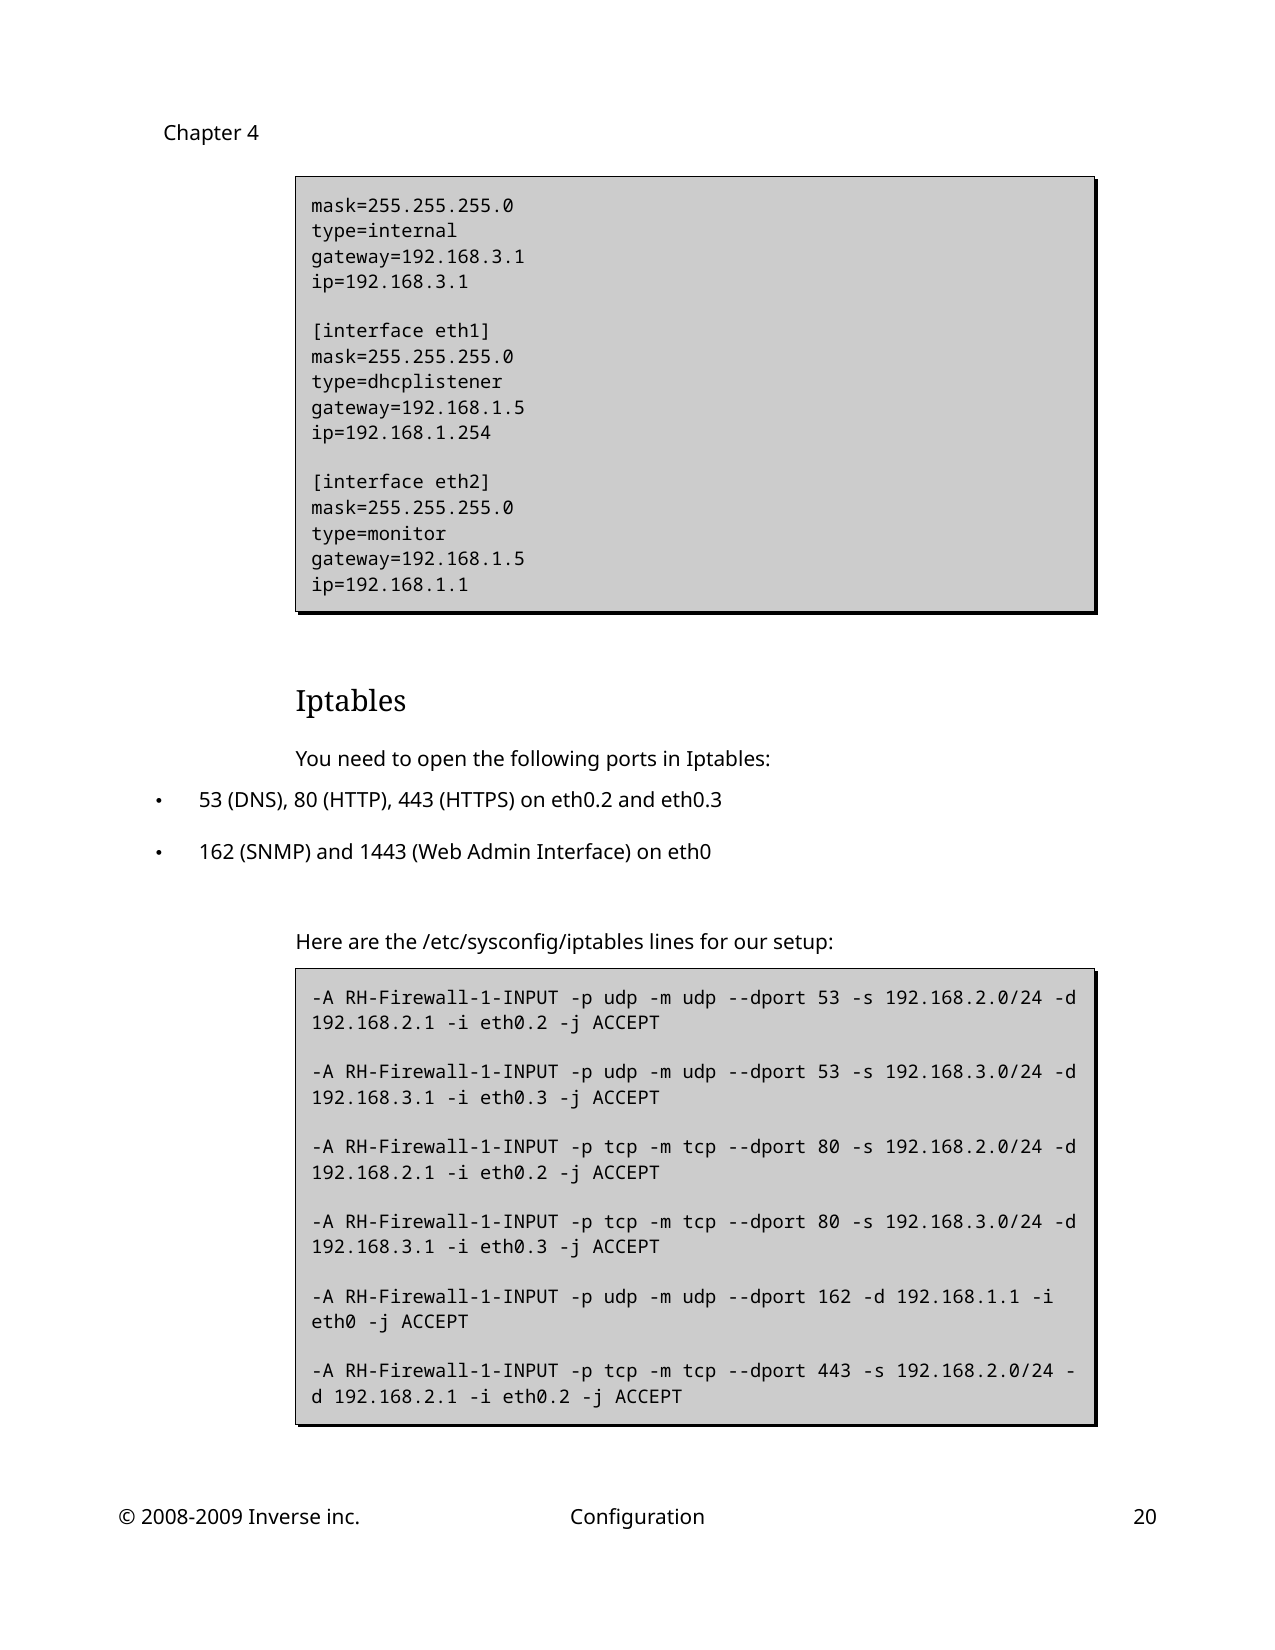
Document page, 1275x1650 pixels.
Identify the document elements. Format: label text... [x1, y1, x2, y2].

text -A RH-Firewall-1-INPUT -p udp -m udp --dport 53 -s 192.168.2.0/24 -d 192.168.2.1 -i eth0.2 -j ACCEPT [296, 969, 1094, 1035]
text -A RH-Firewall-1-INPUT -p tcp -m tcp --dport 80 -s 192.168.2.0/24 -d 192.168.2.1 -i eth0.2 -j ACCEPT [296, 1118, 1094, 1184]
subtitle Iptables [295, 680, 1157, 719]
text -A RH-Firewall-1-INPUT -p udp -m udp --dport 162 -d 192.168.1.1 -i eth0 -j ACCEPT [296, 1267, 1094, 1334]
list 162 (SNMP) and 1443 (Web Admin Interface) on eth0 [156, 837, 1157, 866]
text mask=255.255.255.0 type=internal gateway=192.168.3.1 ip=192.168.3.1 [296, 177, 1094, 294]
text [interface eth2] mask=255.255.255.0 type=monitor gateway=192.168.1.5 ip=192.168.1.1 [296, 453, 1094, 611]
list 53 (DNS), 80 (HTTP), 443 (HTTPS) on eth0.2 and eth0.3 [156, 785, 1157, 814]
text -A RH-Firewall-1-INPUT -p tcp -m tcp --dport 80 -s 192.168.3.0/24 -d 192.168.3.1 -i eth0.3 -j ACCEPT [296, 1192, 1094, 1259]
text -A RH-Firewall-1-INPUT -p udp -m udp --dport 53 -s 192.168.3.0/24 -d 192.168.3.1 -i eth0.3 -j ACCEPT [296, 1043, 1094, 1110]
list Here are the /etc/sysconfig/iptables lines for our setup: [295, 927, 1157, 956]
text You need to open the following ports in Iptables: [295, 744, 1157, 773]
text [interface eth1] mask=255.255.255.0 type=dhcplistener gateway=192.168.1.5 ip=192.168.1.254 [296, 302, 1094, 445]
text -A RH-Firewall-1-INPUT -p tcp -m tcp --dport 443 -s 192.168.2.0/24 -d 192.168.2.1 -i eth0.2 -j ACCEPT [296, 1342, 1094, 1424]
